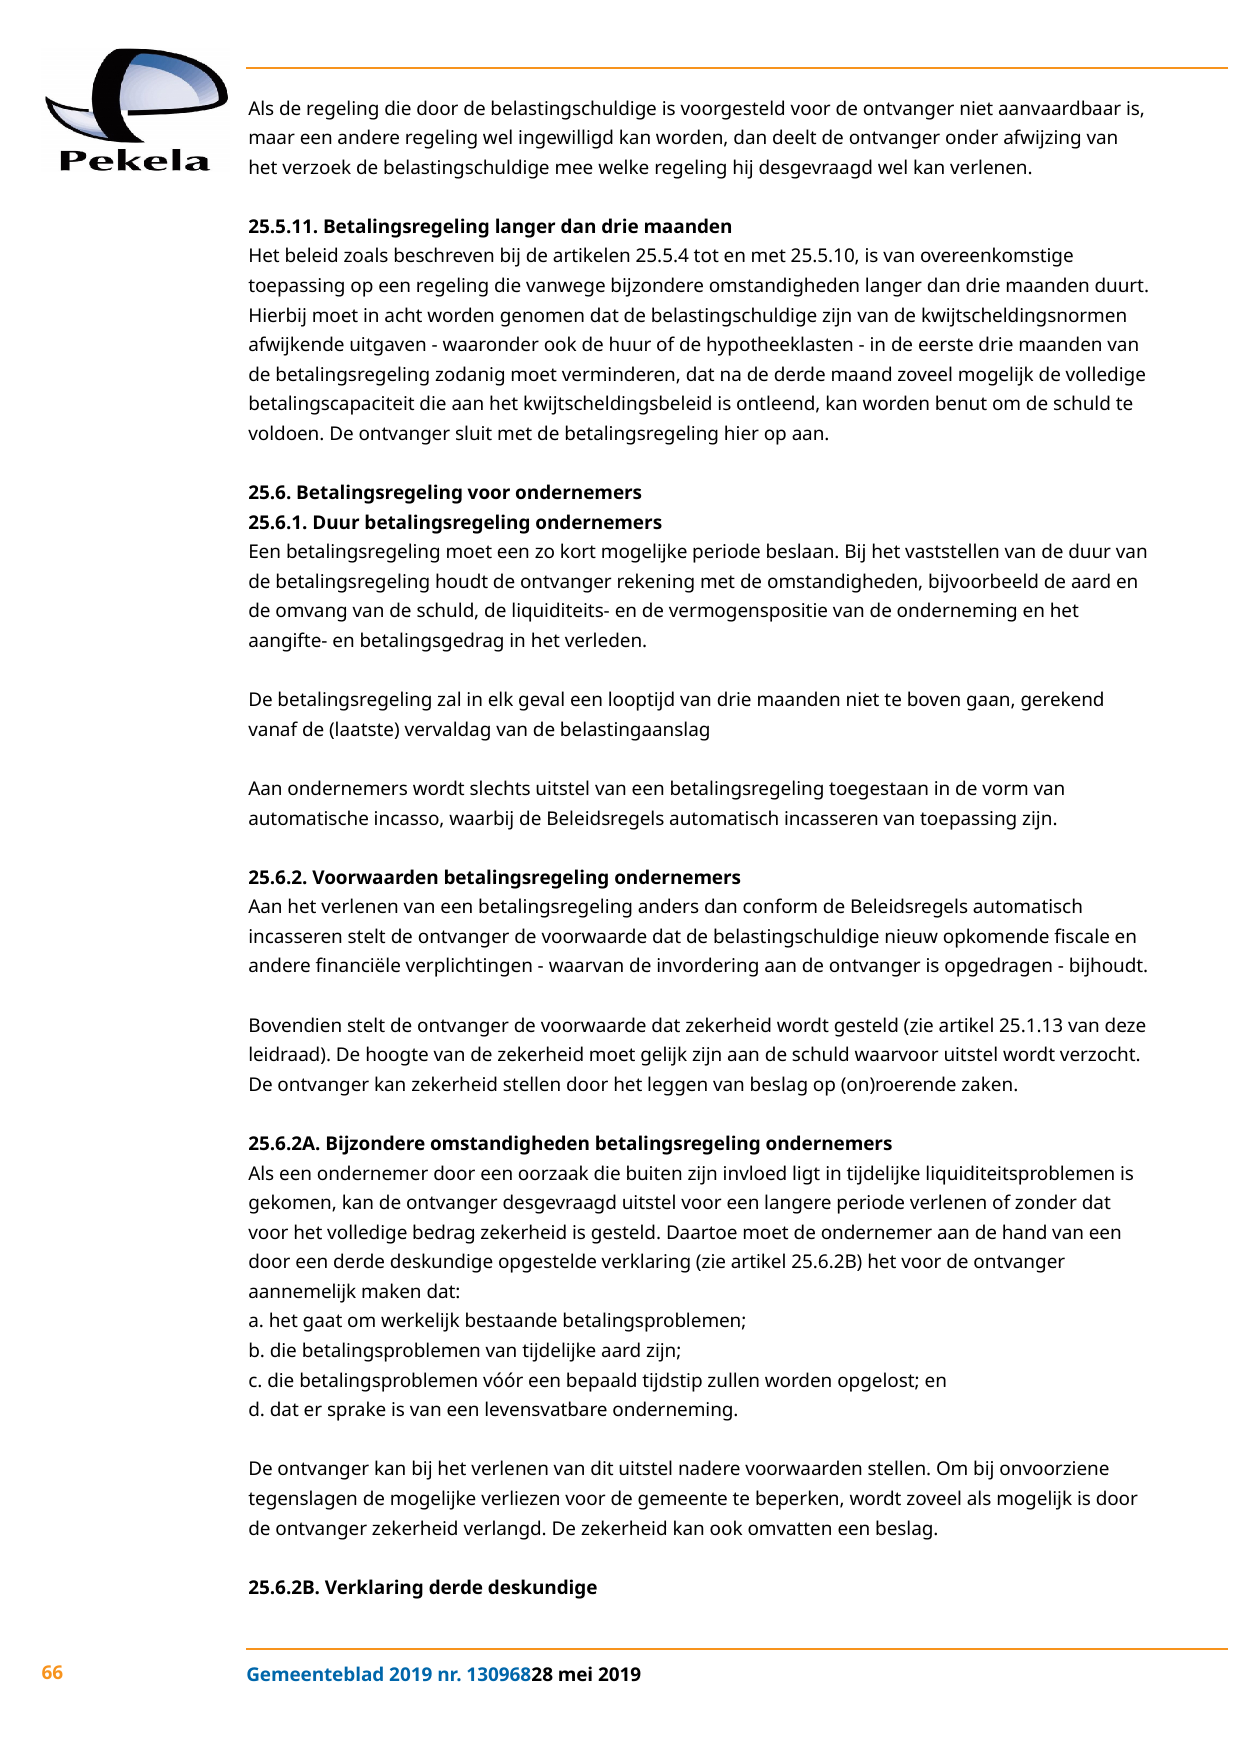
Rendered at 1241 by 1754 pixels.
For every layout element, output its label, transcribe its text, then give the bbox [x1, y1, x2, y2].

text Als de regeling die door de belastingschuldige is voorgesteld voor de ontvanger niet aanvaardbaar is, maar een andere regeling wel ingewilligd kan worden, dan deelt de ontvanger onder afwijzing van het verzoek de belastingschuldige mee welke regeling hij desgevraagd wel kan verlenen. [248, 95, 1152, 180]
text Aan ondernemers wordt slechts uitstel van een betalingsregeling toegestaan in de vorm van automatische incasso, waarbij de Beleidsregels automatisch incasseren van toepassing zijn. [248, 775, 1152, 831]
text Aan het verlenen van een betalingsregeling anders dan conform de Beleidsregels automatisch incasseren stelt de ontvanger de voorwaarde dat de belastingschuldige nieuw opkomende fiscale en andere financiële verplichtingen - waarvan de invordering aan de ontvanger is opgedragen - bijhoudt. [248, 893, 1152, 978]
text Een betalingsregeling moet een zo kort mogelijke periode beslaan. Bij het vaststellen van de duur van de betalingsregeling houdt de ontvanger rekening met de omstandigheden, bijvoorbeeld de aard en de omvang van de schuld, de liquiditeits- en de vermogenspositie van de onderneming en het aangifte- en betalingsgedrag in het verleden. [248, 538, 1152, 653]
text Het beleid zoals beschreven bij de artikelen 25.5.4 tot en met 25.5.10, is van overeenkomstige toepassing op een regeling die vanwege bijzondere omstandigheden langer dan drie maanden duurt. Hierbij moet in acht worden genomen dat de belastingschuldige zijn van de kwijtscheldingsnormen afwijkende uitgaven - waaronder ook de huur of de hypotheeklasten - in de eerste drie maanden van de betalingsregeling zodanig moet verminderen, dat na de derde maand zoveel mogelijk de volledige betalingscapaciteit die aan het kwijtscheldingsbeleid is ontleend, kan worden benut om de schuld te voldoen. De ontvanger sluit met de betalingsregeling hier op aan. [248, 243, 1152, 446]
picture [41, 47, 231, 172]
text 25.5.11. Betalingsregeling langer dan drie maanden [248, 213, 1152, 239]
text De betalingsregeling zal in elk geval een looptijd van drie maanden niet te boven gaan, gerekend vanaf de (laatste) vervaldag van de belastingaanslag [248, 686, 1152, 742]
text b. die betalingsproblemen van tijdelijke aard zijn; [248, 1337, 1152, 1363]
text 25.6.2. Voorwaarden betalingsregeling ondernemers [248, 864, 1152, 890]
text d. dat er sprake is van een levensvatbare onderneming. [248, 1396, 1152, 1422]
text c. die betalingsproblemen vóór een bepaald tijdstip zullen worden opgelost; en [248, 1367, 1152, 1393]
text 25.6.2A. Bijzondere omstandigheden betalingsregeling ondernemers [248, 1130, 1152, 1156]
text De ontvanger kan bij het verlenen van dit uitstel nadere voorwaarden stellen. Om bij onvoorziene tegenslagen de mogelijke verliezen voor de gemeente te beperken, wordt zoveel als mogelijk is door de ontvanger zekerheid verlangd. De zekerheid kan ook omvatten een beslag. [248, 1456, 1152, 1541]
text a. het gaat om werkelijk bestaande betalingsproblemen; [248, 1308, 1152, 1333]
text Als een ondernemer door een oorzaak die buiten zijn invloed ligt in tijdelijke liquiditeitsproblemen is gekomen, kan de ontvanger desgevraagd uitstel voor een langere periode verlenen of zonder dat voor het volledige bedrag zekerheid is gesteld. Daartoe moet de ondernemer aan de hand van een door een derde deskundige opgestelde verklaring (zie artikel 25.6.2B) het voor de ontvanger aannemelijk maken dat: [248, 1160, 1152, 1304]
text Bovendien stelt de ontvanger de voorwaarde dat zekerheid wordt gesteld (zie artikel 25.1.13 van deze leidraad). De hoogte van de zekerheid moet gelijk zijn aan de schuld waarvoor uitstel wordt verzocht. De ontvanger kan zekerheid stellen door het leggen van beslag op (on)roerende zaken. [248, 1012, 1152, 1097]
text 25.6.1. Duur betalingsregeling ondernemers [248, 509, 1152, 535]
text 25.6.2B. Verklaring derde deskundige [248, 1574, 1152, 1600]
text 25.6. Betalingsregeling voor ondernemers [248, 479, 1152, 505]
